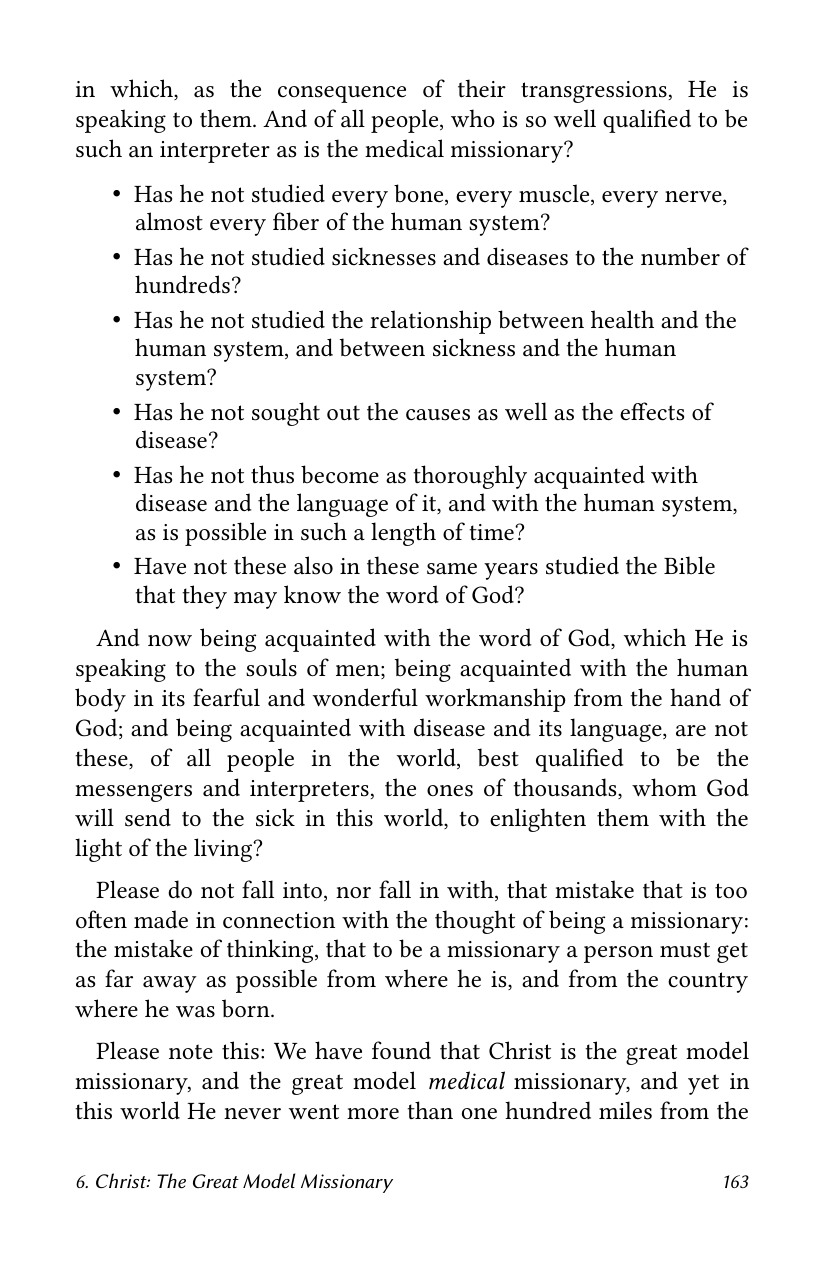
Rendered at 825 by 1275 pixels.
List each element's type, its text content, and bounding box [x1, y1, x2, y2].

list Has he not thus become as thoroughly acquainted with disease and the language of it, and with the human system, as is possible in such a length of time? [112, 461, 750, 546]
list Has he not studied the relationship between health and the human system, and between sickness and the human system? [112, 306, 750, 392]
text Please do not fall into, nor fall in with, that mistake that is too often made in connection with the thought of being a missionary: the mistake of thinking, that to be a missionary a person must get as far away as possible from where he is, and from the country where he was born. [75, 876, 750, 1024]
text in which, as the consequence of their transgressions, He is speaking to them. And of all people, who is so well qualified to be such an interpreter as is the medical missionary? [75, 75, 750, 163]
list Have not these also in these same years studied the Bible that they may know the word of God? [112, 552, 750, 609]
text And now being acquainted with the word of God, which He is speaking to the souls of men; being acquainted with the human body in its fearful and wonderful workmanship from the hand of God; and being acquainted with disease and its language, are not these, of all people in the world, best qualified to be the messengers and interpreters, the ones of thousands, whom God will send to the sick in this world, to enlighten them with the light of the living? [75, 624, 750, 862]
list Has he not studied sicknesses and diseases to the number of hundreds? [112, 243, 750, 300]
list Has he not sought out the causes as well as the effects of disease? [112, 398, 750, 455]
list Has he not studied every bone, every muscle, every nerve, almost every fiber of the human system? [112, 180, 750, 237]
text Please note this: We have found that Christ is the great model missionary, and the great model medical missionary, and yet in this world He never went more than one hundred miles from the [75, 1037, 750, 1126]
